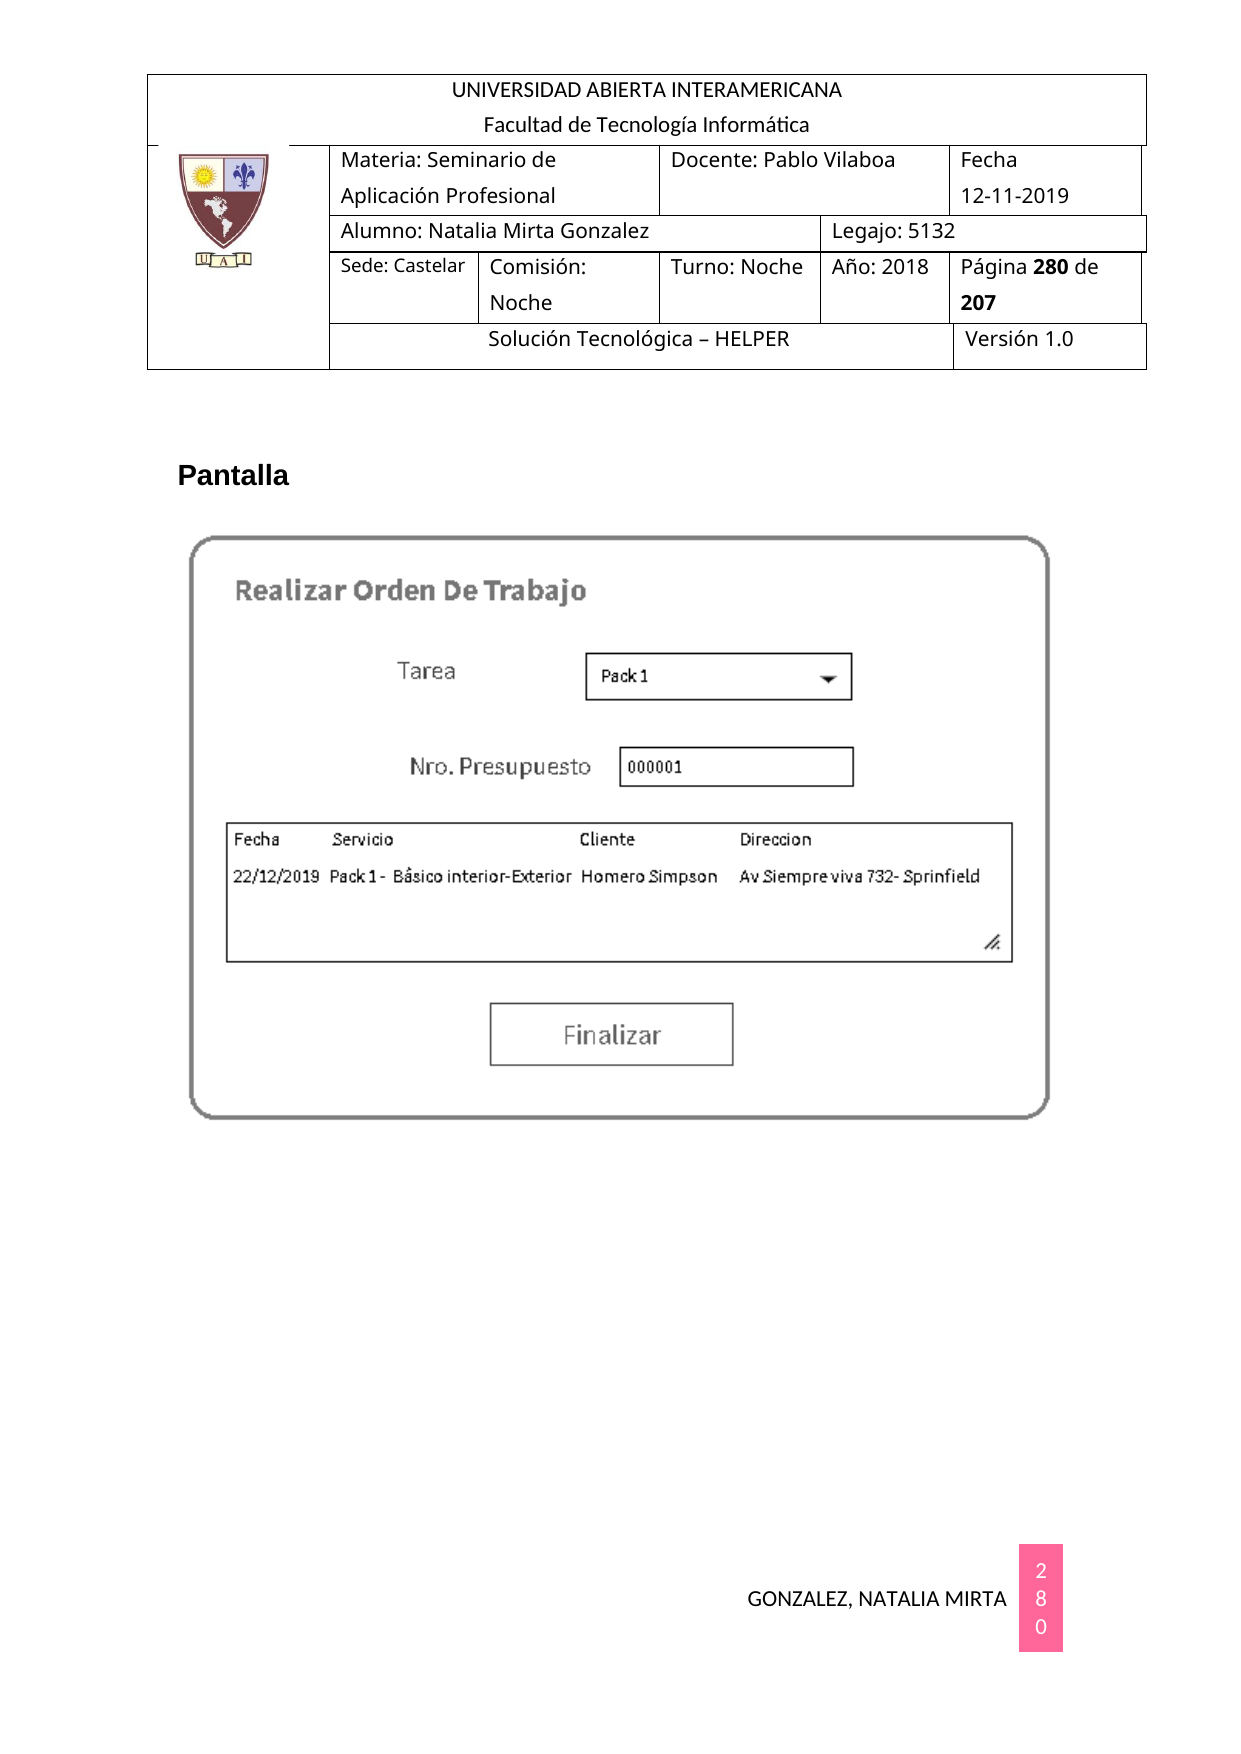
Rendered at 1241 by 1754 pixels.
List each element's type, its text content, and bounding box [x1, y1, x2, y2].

text Pantalla [177, 458, 1063, 492]
